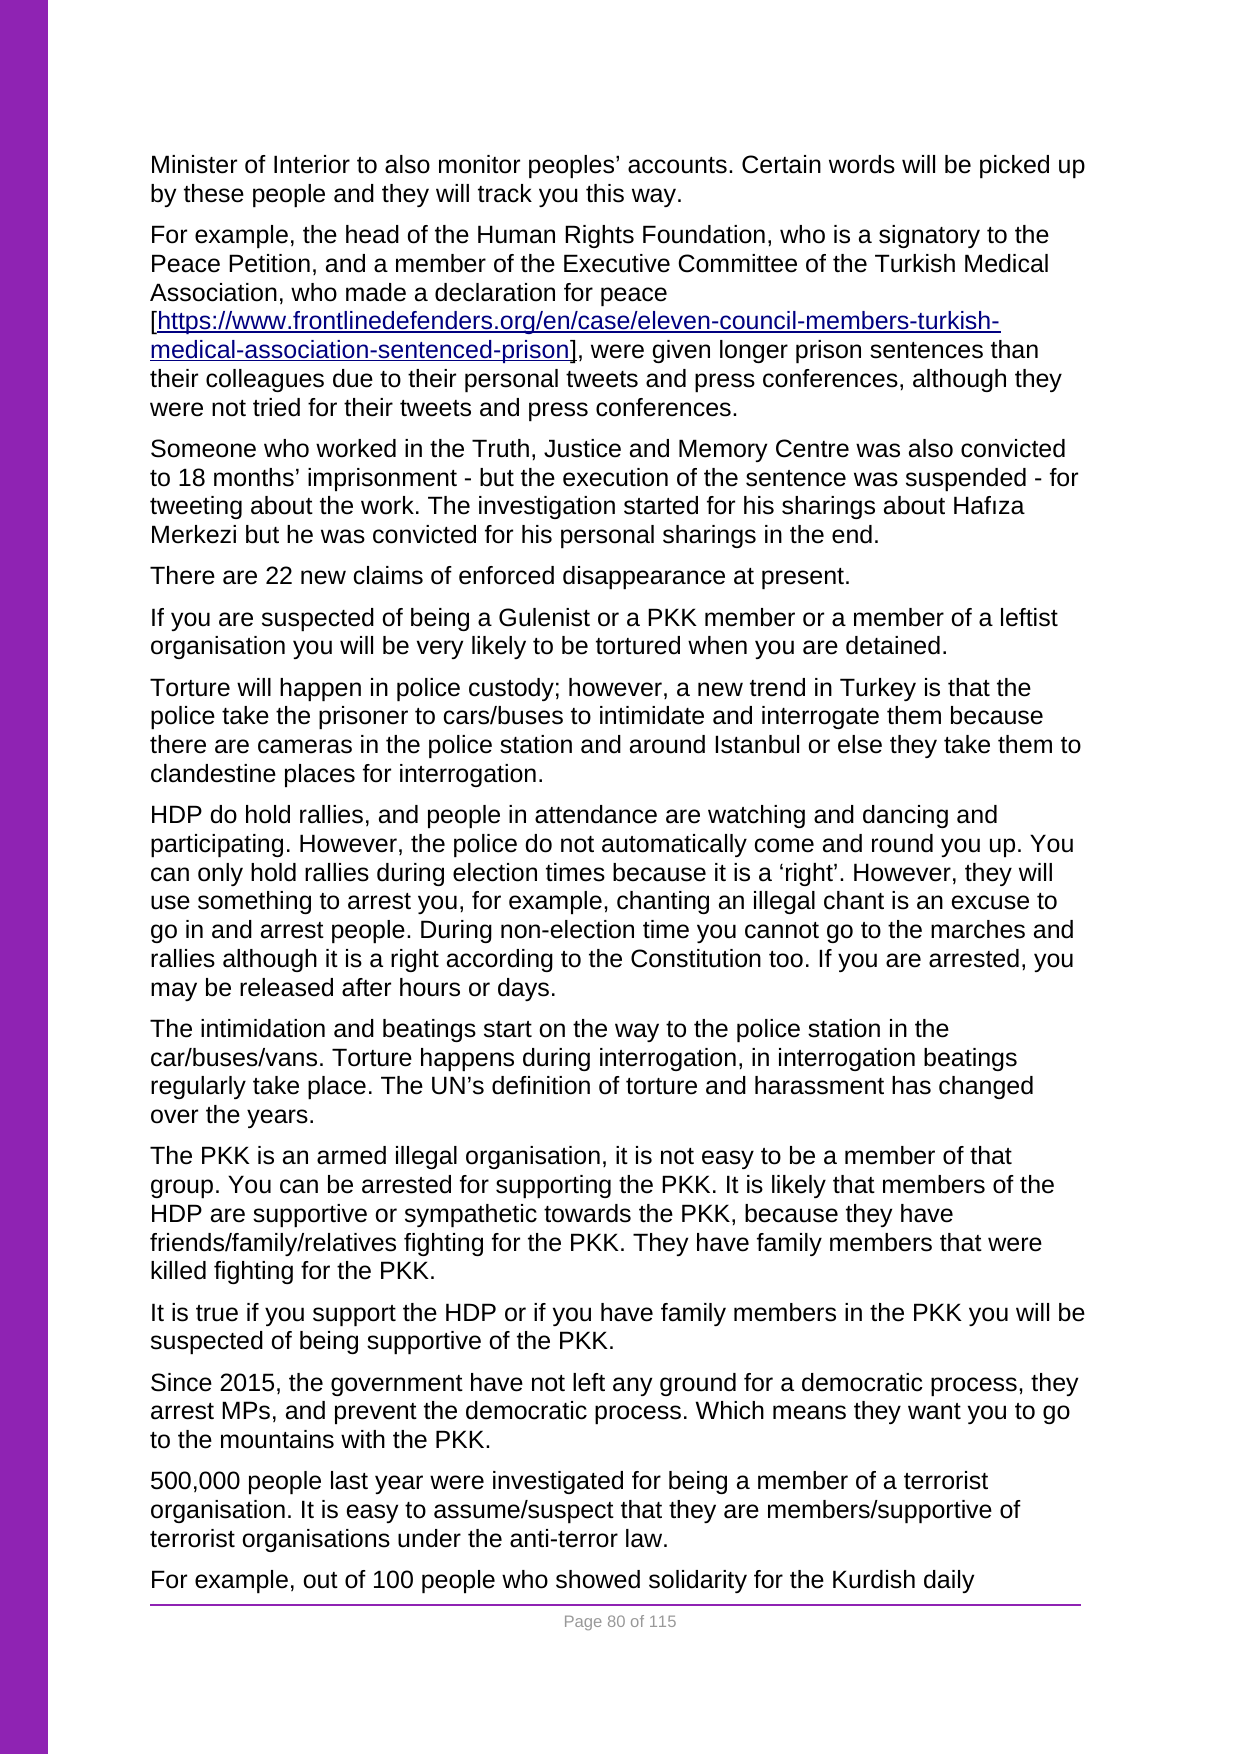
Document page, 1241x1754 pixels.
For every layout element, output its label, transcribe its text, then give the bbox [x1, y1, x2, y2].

text 500,000 people last year were investigated for being a member of a terrorist organisation. It is easy to assume/suspect that they are members/supportive of terrorist organisations under the anti-terror law. [150, 1466, 1090, 1552]
text Someone who worked in the Truth, Justice and Memory Centre was also convicted to 18 months’ imprisonment - but the execution of the sentence was suspended - for tweeting about the work. The investigation started for his sharings about Hafıza Merkezi but he was convicted for his personal sharings in the end. [150, 434, 1090, 549]
text The PKK is an armed illegal organisation, it is not easy to be a member of that group. You can be arrested for supporting the PKK. It is likely that members of the HDP are supportive or sympathetic towards the PKK, because they have friends/family/relatives fighting for the PKK. They have family members that were killed fighting for the PKK. [150, 1141, 1090, 1285]
text Minister of Interior to also monitor peoples’ accounts. Certain words will be picked up by these people and they will track you this way. [150, 150, 1090, 207]
text HDP do hold rallies, and people in attendance are watching and dancing and participating. However, the police do not automatically come and round you up. You can only hold rallies during election times because it is a ‘right’. However, they will use something to arrest you, for example, chanting an illegal chant is an excuse to go in and arrest people. During non-election time you cannot go to the marches and rallies although it is a right according to the Constitution too. If you are arrested, you may be released after hours or days. [150, 800, 1090, 1001]
text The intimidation and beatings start on the way to the police station in the car/buses/vans. Torture happens during interrogation, in interrogation beatings regularly take place. The UN’s definition of torture and harassment has changed over the years. [150, 1014, 1090, 1129]
text Torture will happen in police custody; however, a new trend in Turkey is that the police take the prisoner to cars/buses to intimidate and interrogate them because there are cameras in the police station and around Istanbul or else they take them to clandestine places for interrogation. [150, 672, 1090, 787]
text For example, the head of the Human Rights Foundation, who is a signatory to the Peace Petition, and a member of the Executive Committee of the Turkish Medical Association, who made a declaration for peace [https://www.frontlinedefenders.org/en/case/eleven-council-members-turkish-medical-association-sentenced-prison], were given longer prison sentences than their colleagues due to their personal tweets and press conferences, although they were not tried for their tweets and press conferences. [150, 220, 1090, 421]
text There are 22 new claims of enforced disappearance at present. [150, 561, 1090, 590]
text It is true if you support the HDP or if you have family members in the PKK you will be suspected of being supportive of the PKK. [150, 1297, 1090, 1355]
text For example, out of 100 people who showed solidarity for the Kurdish daily [150, 1565, 1090, 1594]
text If you are suspected of being a Gulenist or a PKK member or a member of a leftist organisation you will be very likely to be tortured when you are detained. [150, 602, 1090, 660]
text Since 2015, the government have not left any ground for a democratic process, they arrest MPs, and prevent the democratic process. Which means they want you to go to the mountains with the PKK. [150, 1367, 1090, 1454]
